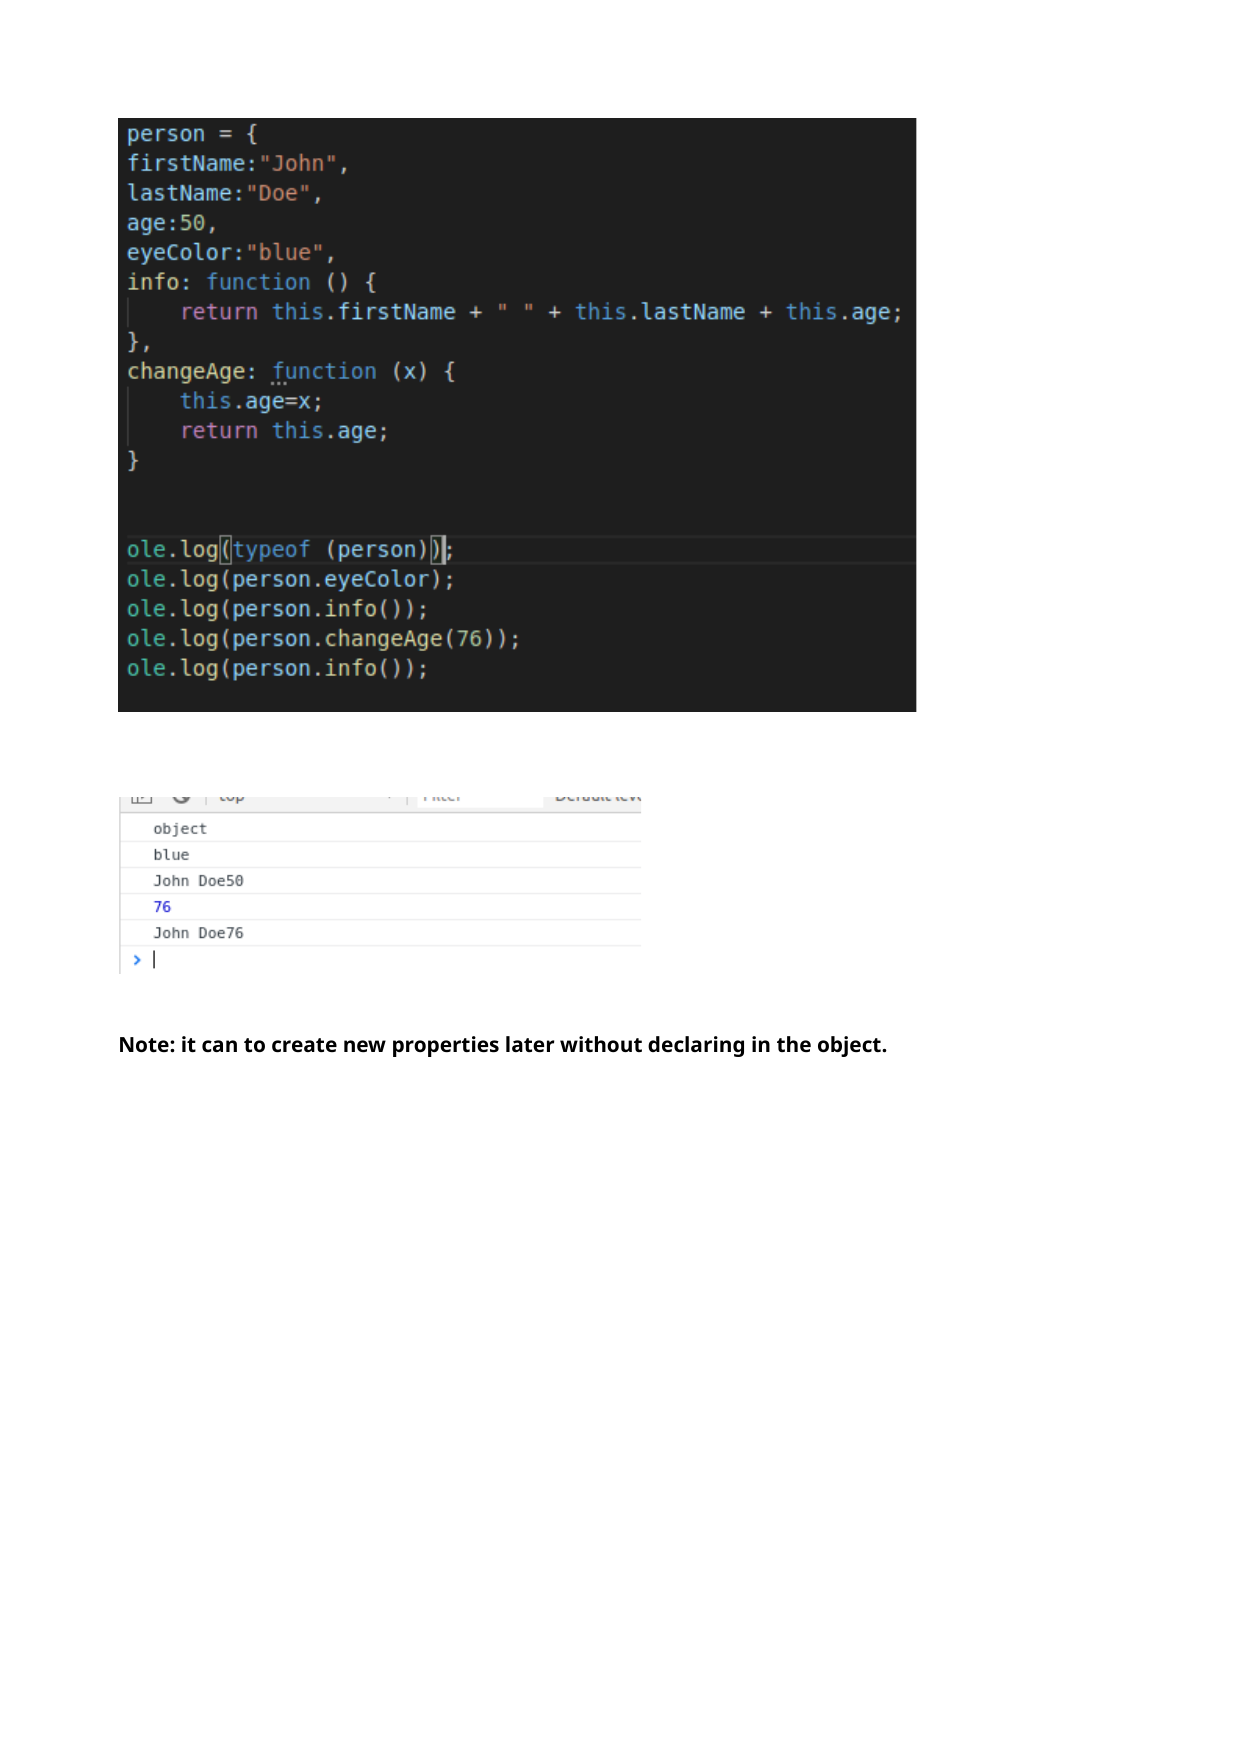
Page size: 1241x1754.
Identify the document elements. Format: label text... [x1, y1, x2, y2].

picture [118, 118, 917, 712]
picture [118, 797, 642, 974]
text Note: it can to create new properties later without declaring in the object. [118, 1030, 1122, 1059]
